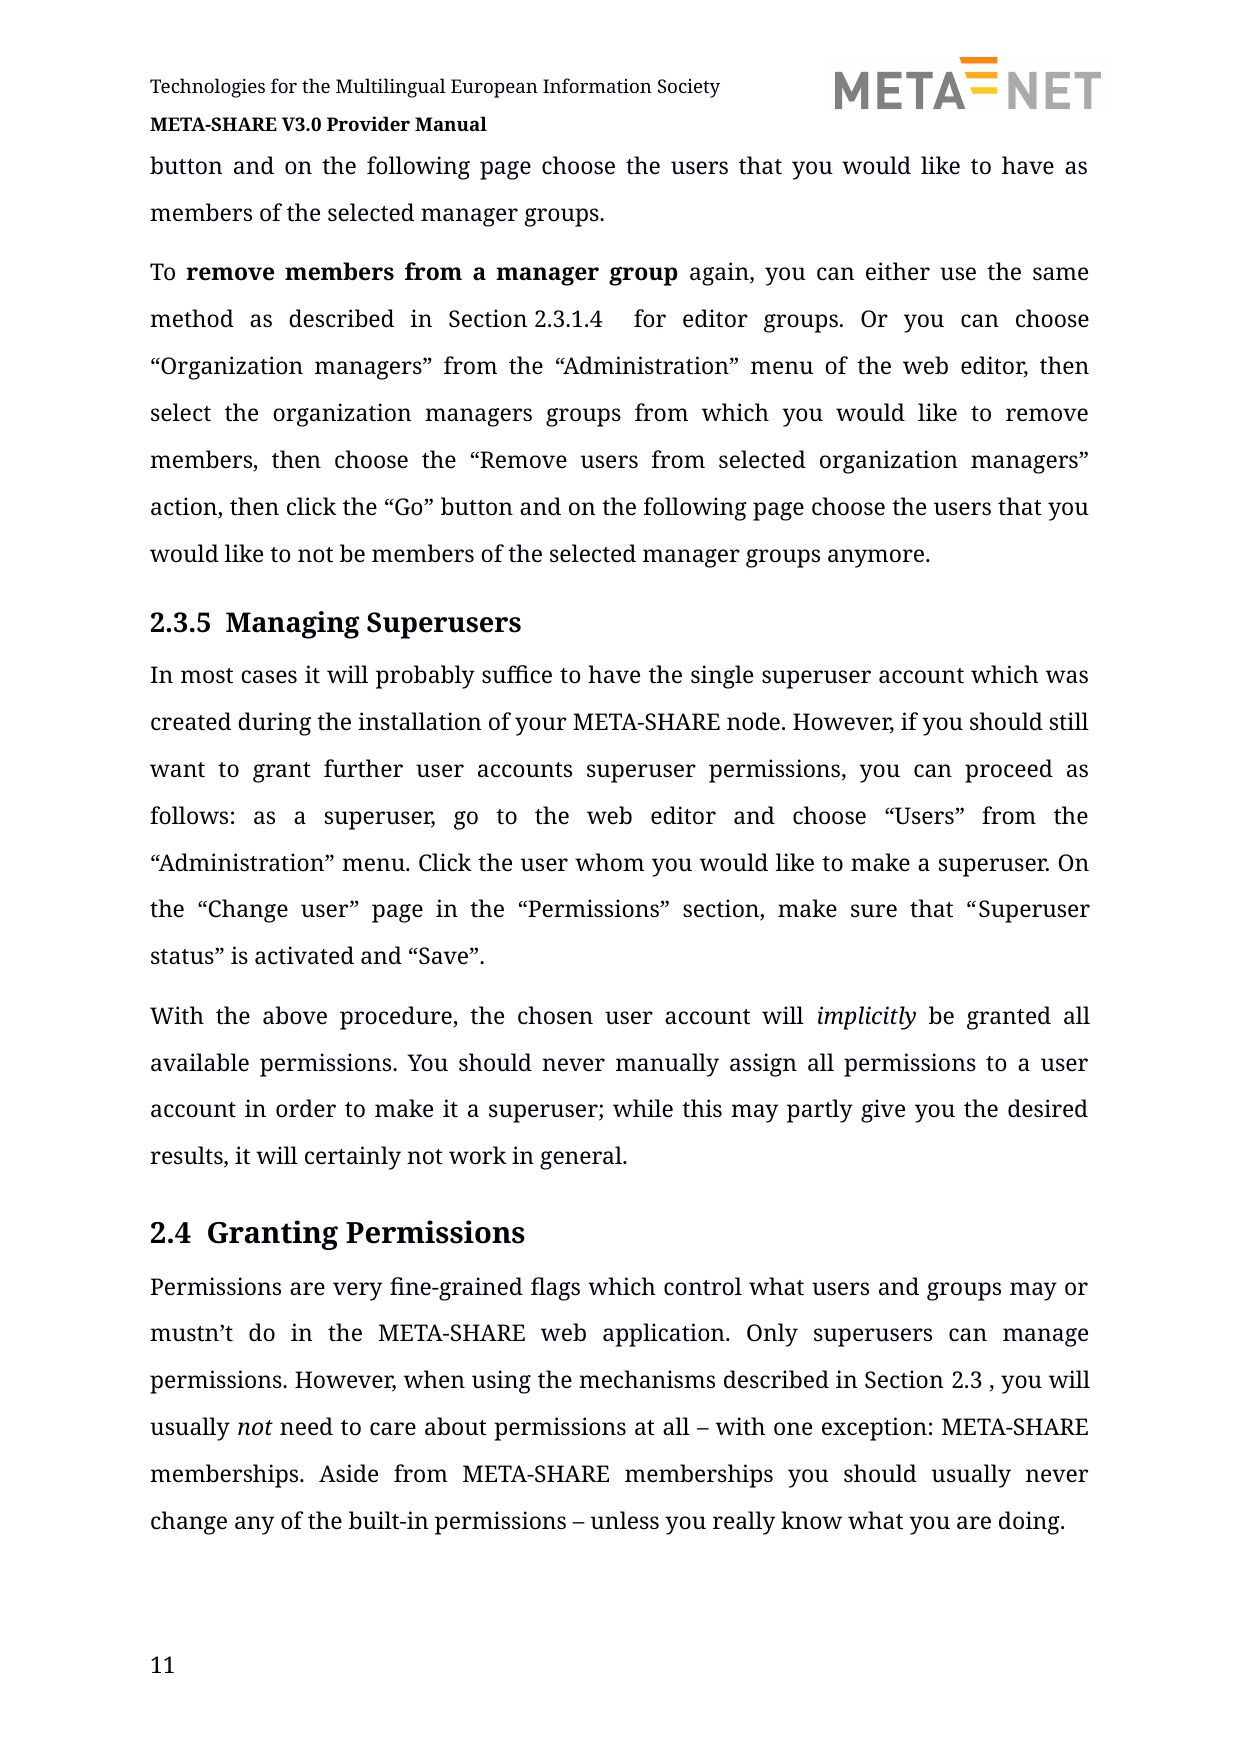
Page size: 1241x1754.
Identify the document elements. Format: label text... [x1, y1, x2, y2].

text With the above procedure, the chosen user account will implicitly be granted all available permissions. You should never manually assign all permissions to a user account in order to make it a superuser; while this may partly give you the desired results, it will certainly not work in general. [150, 999, 1090, 1171]
subtitle Granting Permissions [150, 1212, 1090, 1252]
text In most cases it will probably suffice to have the single superuser account which was created during the installation of your META-SHARE node. However, if you should still want to grant further user accounts superuser permissions, you can proceed as follows: as a superuser, go to the web editor and choose “Users” from the “Administration” menu. Click the user whom you would like to make a superuser. On the “Change user” page in the “Permissions” section, make sure that “Superuser status” is activated and “Save”. [150, 659, 1090, 971]
text button and on the following page choose the users that you would like to have as members of the selected manager groups. [150, 150, 1090, 228]
text Permissions are very fine-grained flags which control what users and groups may or mustn’t do in the META-SHARE web application. Only superusers can manage permissions. However, when using the mechanisms described in Section 2.3 , you will usually not need to care about permissions at all – with one exception: META-SHARE memberships. Aside from META-SHARE memberships you should usually never change any of the built-in permissions – unless you really know what you are doing. [150, 1270, 1090, 1536]
picture [830, 56, 1106, 111]
subtitle Managing Superusers [150, 603, 1090, 640]
text To remove members from a manager group again, you can either use the same method as described in Section 2.3.1.4 for editor groups. Or you can choose “Organization managers” from the “Administration” menu of the web editor, then select the organization managers groups from which you would like to remove members, then choose the “Remove users from selected organization managers” action, then click the “Go” button and on the following page choose the users that you would like to not be members of the selected manager groups anymore. [150, 256, 1090, 569]
